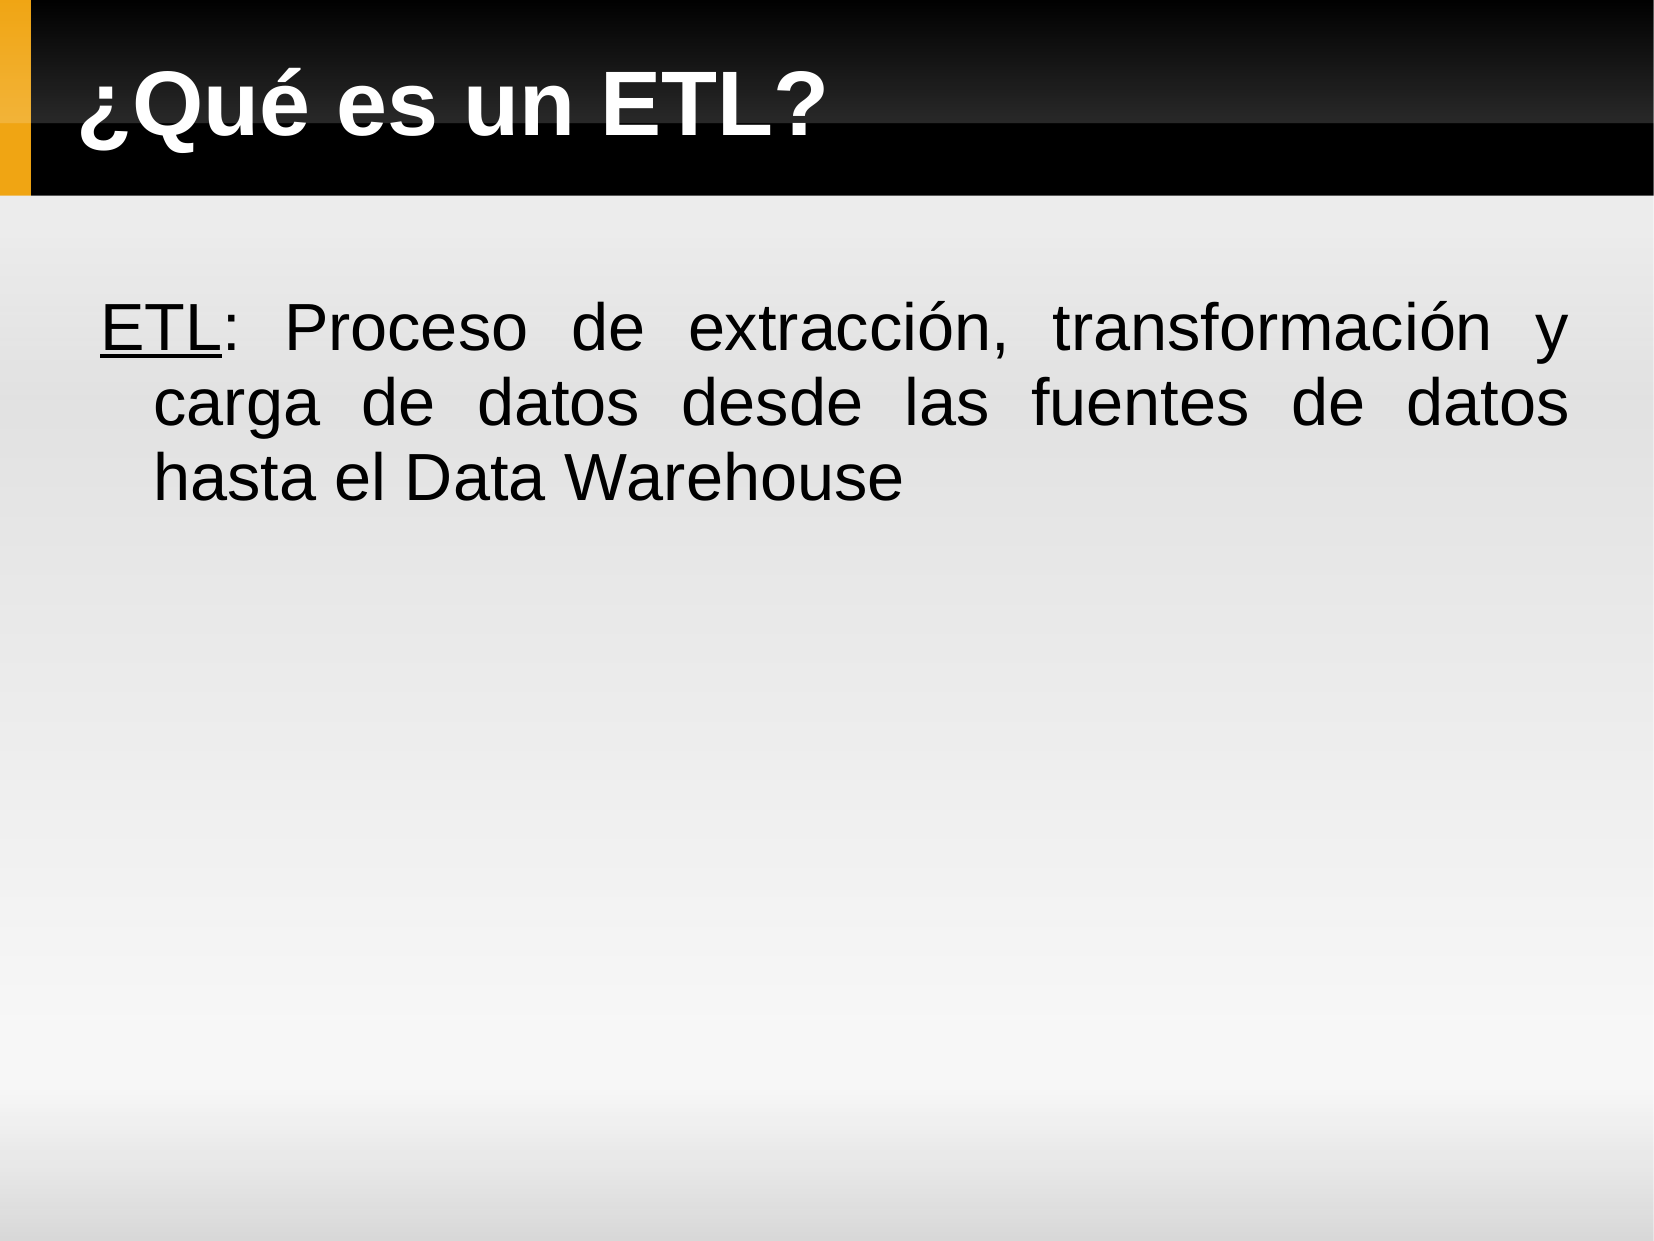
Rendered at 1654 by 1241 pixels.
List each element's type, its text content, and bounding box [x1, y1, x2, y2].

picture [0, 0, 1654, 1241]
list ETL: Proceso de extracción, transformación y carga de datos desde las fuentes de datos hasta el Data Warehouse [82, 290, 1571, 532]
title ¿Qué es un ETL? [76, 0, 1565, 208]
